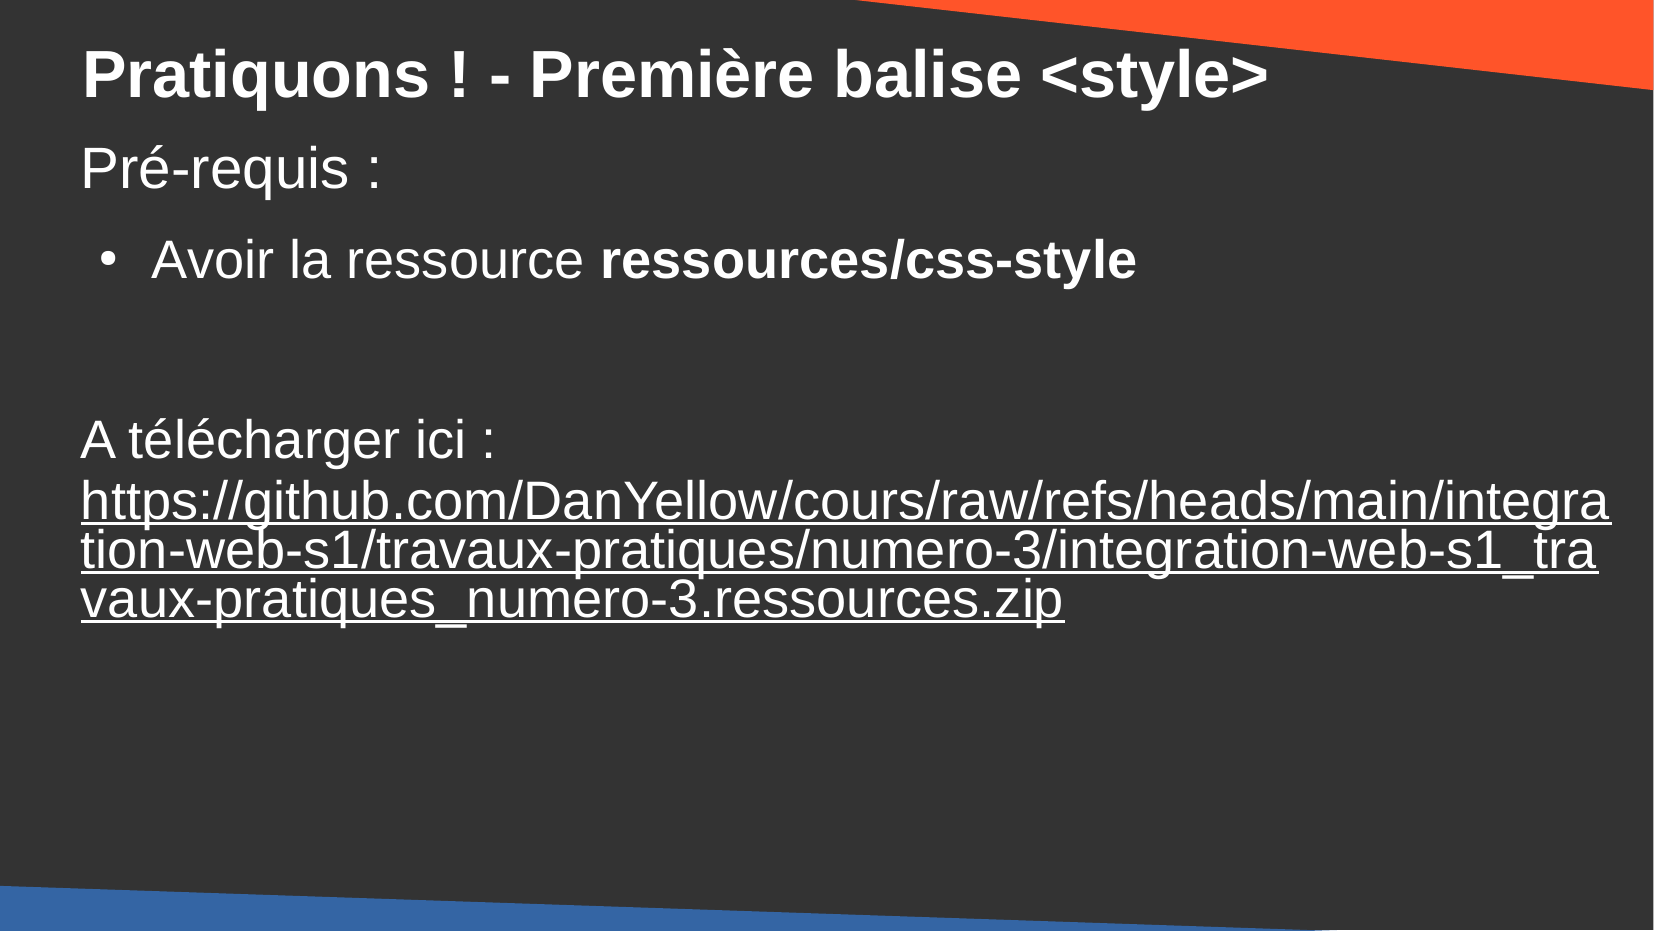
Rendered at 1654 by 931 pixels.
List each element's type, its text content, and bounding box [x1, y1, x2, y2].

list Pré-requis : Avoir la ressource ressources/css-style A télécharger ici : https://github.com/DanYellow/cours/raw/refs/heads/main/integration-web-s1/travaux-pratiques/numero-3/integration-web-s1_travaux-pratiques_numero-3.ressources.zip [80, 135, 1620, 721]
title Pratiquons ! - Première balise <style> [82, 37, 1571, 114]
text_box [0, 885, 1337, 931]
text_box [855, 0, 1654, 91]
